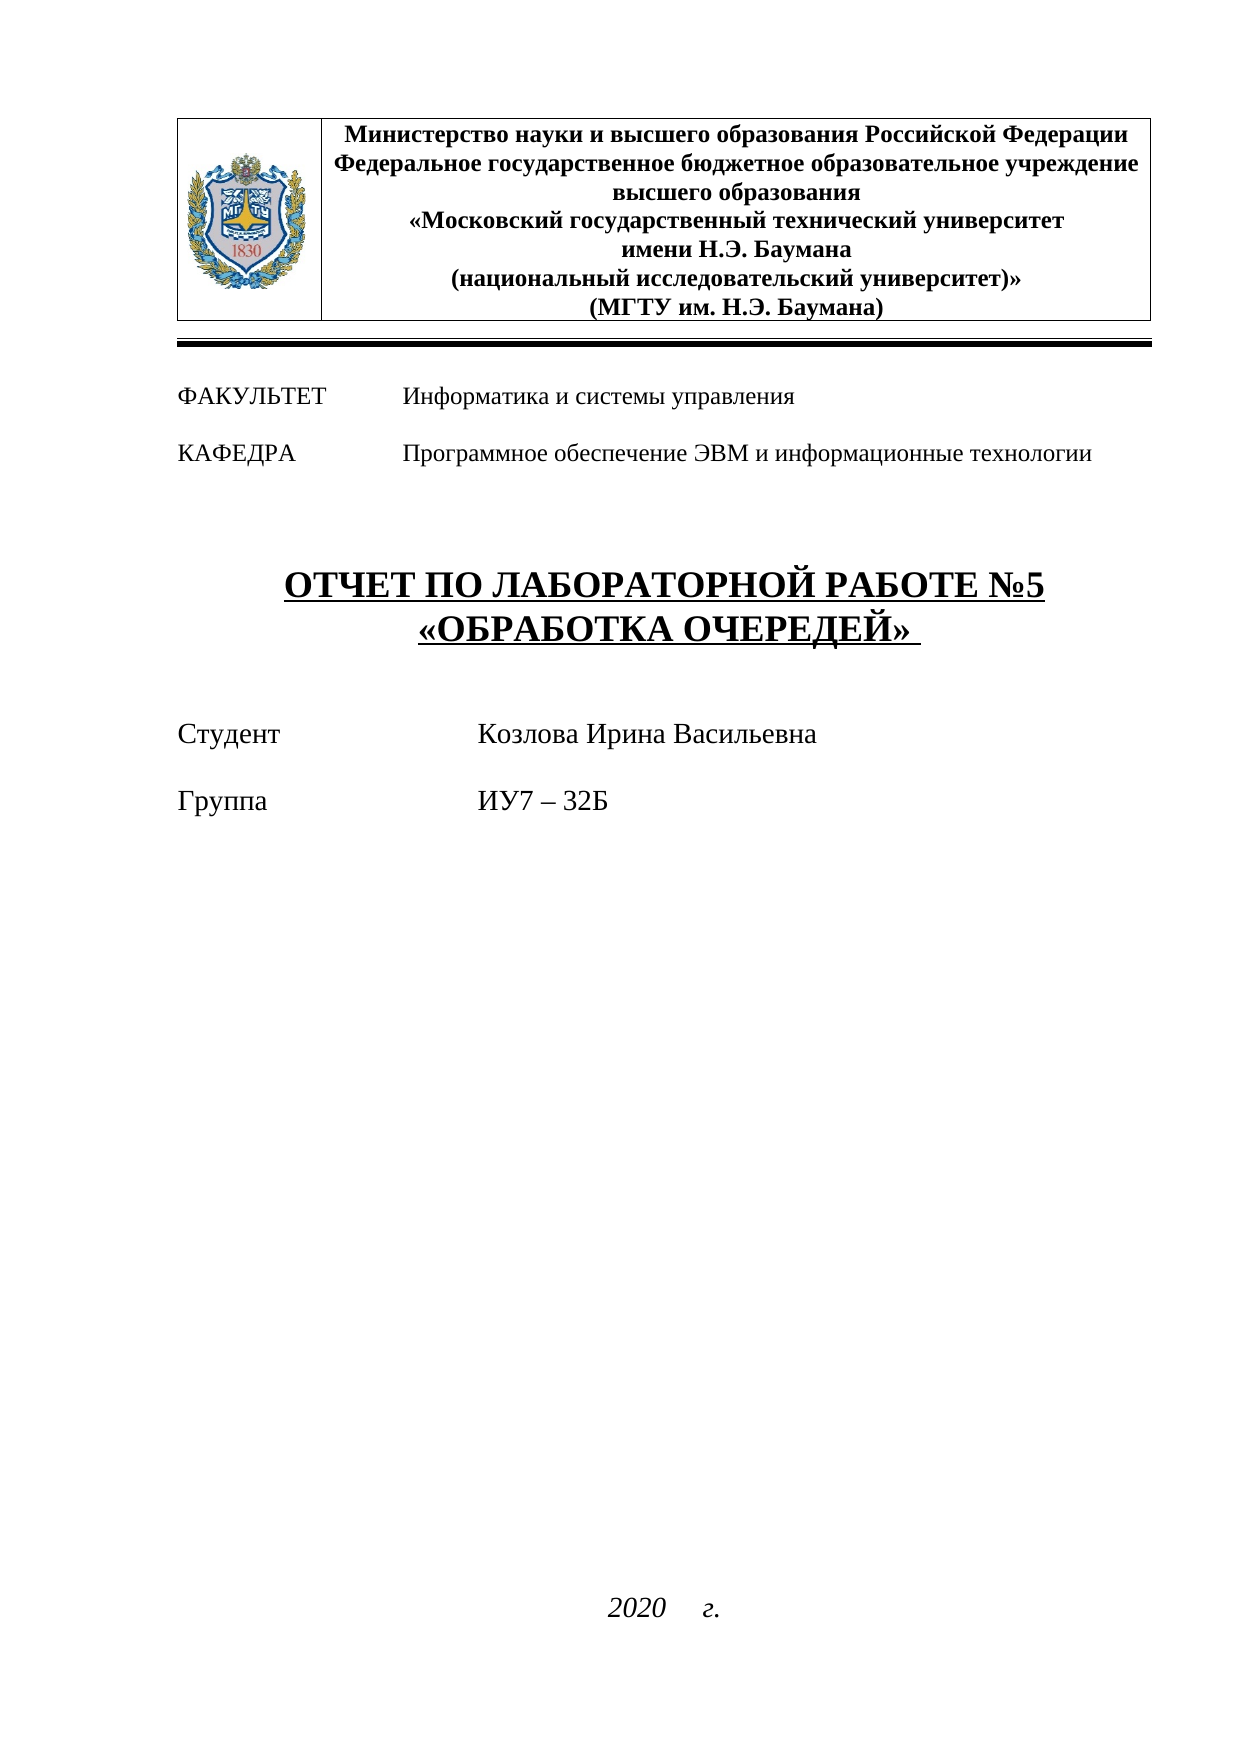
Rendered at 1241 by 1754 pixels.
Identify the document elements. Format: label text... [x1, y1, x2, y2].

table_header Министерство науки и высшего образования Российской Федерации Федеральное государственное бюджетное образовательное учреждение высшего образования «Московский государственный технический университет имени Н.Э. Баумана (национальный исследовательский университет)» (МГТУ им. Н.Э. Баумана) [322, 119, 1150, 320]
text Группа ИУ7 – 32Б [177, 783, 1152, 817]
text КАФЕДРА Программное обеспечение ЭВМ и информационные технологии [177, 438, 1152, 467]
table_header [178, 119, 321, 320]
text 2020 г. [177, 1591, 1152, 1624]
picture [196, 153, 307, 290]
text Студент Козлова Ирина Васильевна [177, 716, 1152, 750]
text ФАКУЛЬТЕТ Информатика и системы управления [177, 381, 1152, 409]
text ОТЧЕТ ПО ЛАБОРАТОРНОЙ РАБОТЕ №5 [177, 563, 1152, 606]
text «ОБРАБОТКА ОЧЕРЕДЕЙ» [177, 606, 1152, 649]
